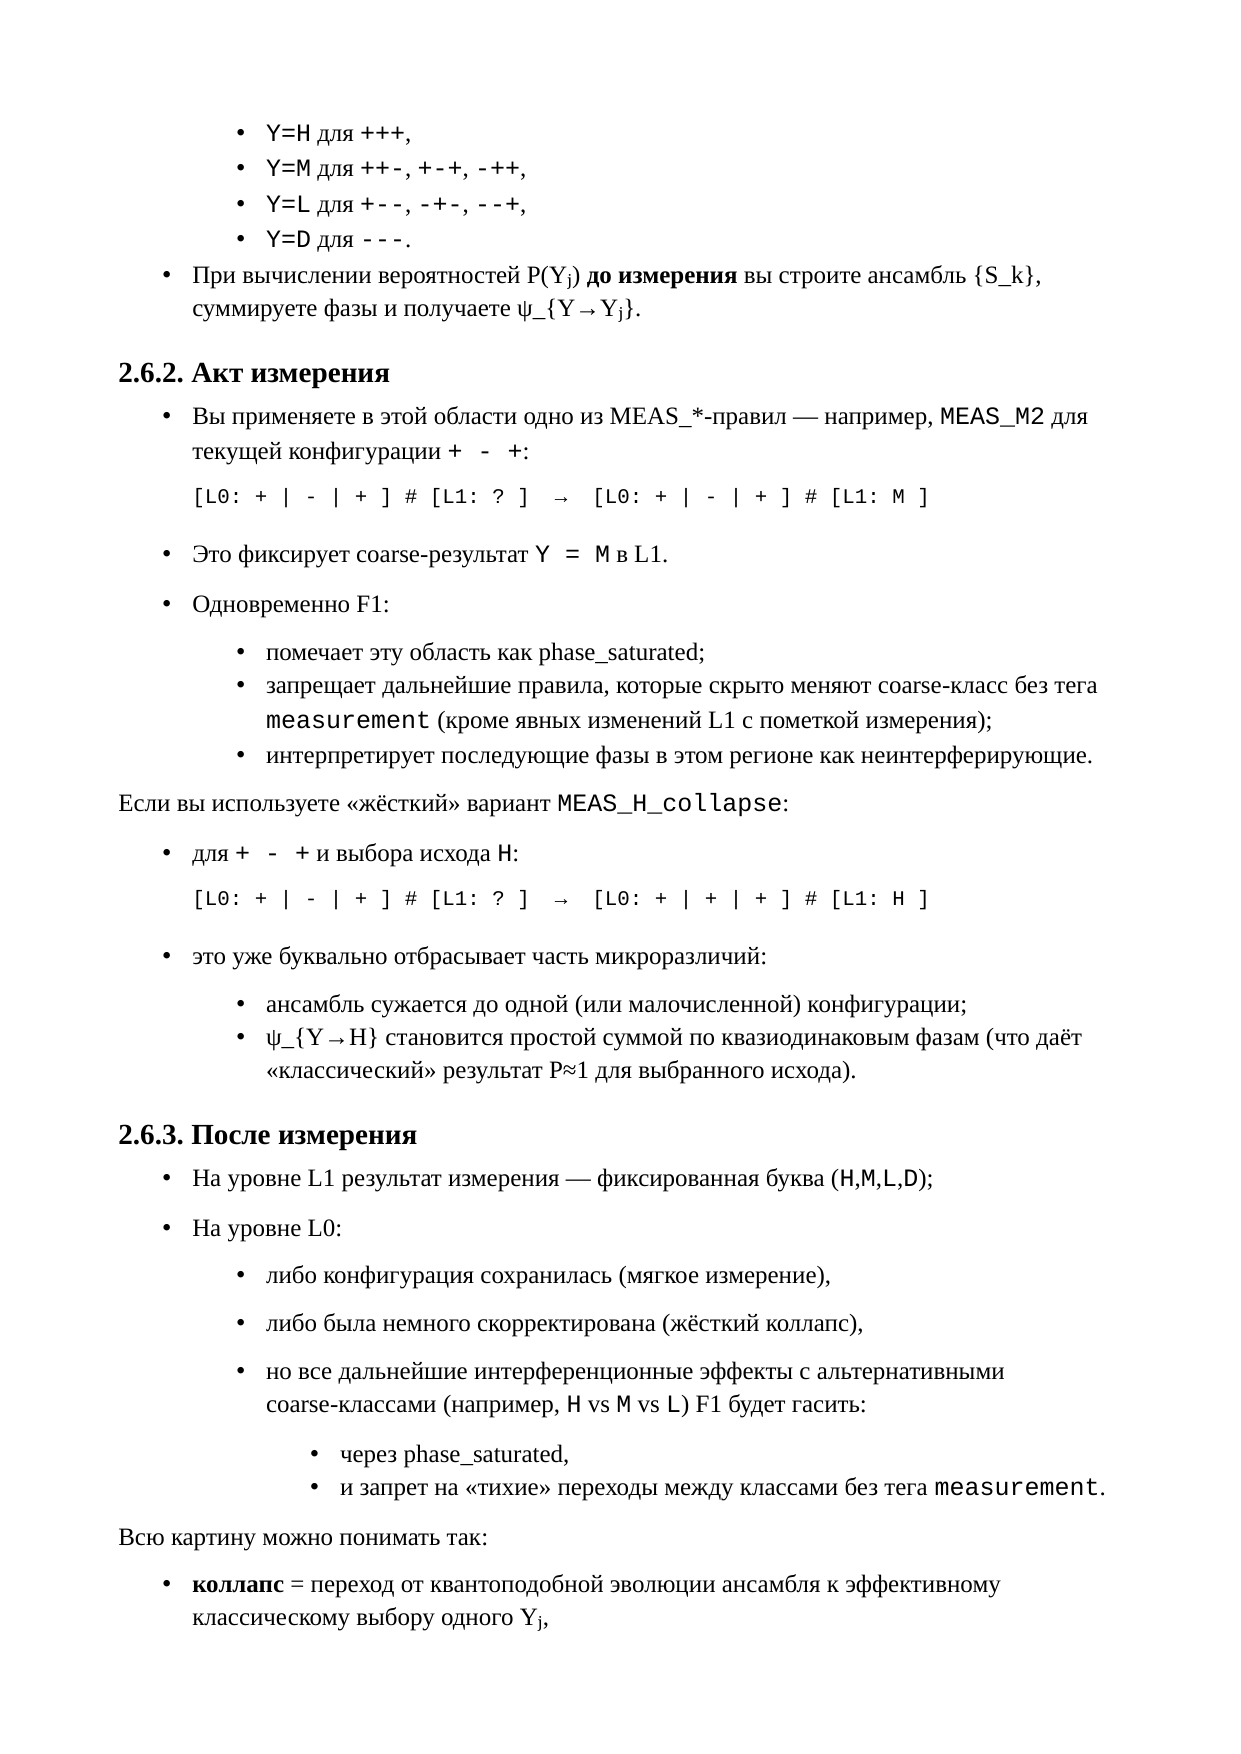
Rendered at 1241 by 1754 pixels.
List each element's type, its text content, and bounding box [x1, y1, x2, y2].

list но все дальнейшие интерференционные эффекты с альтернативными coarse‑классами (например, H vs M vs L) F1 будет гасить: [236, 1356, 1122, 1420]
subtitle 2.6.3. После измерения [118, 1117, 1122, 1151]
list ψ_{Y→H} становится простой суммой по квазиодинаковым фазам (что даёт «классический» результат P≈1 для выбранного исхода). [236, 1022, 1122, 1083]
list [L0: + | - | + ] # [L1: ? ] → [L0: + | + | + ] # [L1: H ] [162, 888, 1122, 912]
list интерпретирует последующие фазы в этом регионе как неинтерферирующие. [236, 740, 1122, 769]
list помечает эту область как phase_saturated; [236, 637, 1122, 666]
list коллапс = переход от квантоподобной эволюции ансамбля к эффективному классическому выбору одного Yⱼ, [162, 1569, 1122, 1631]
list Одновременно F1: [162, 589, 1122, 618]
list На уровне L1 результат измерения — фиксированная буква (H,M,L,D); [162, 1163, 1122, 1194]
list При вычислении вероятностей P(Yⱼ) до измерения вы строите ансамбль {S_k}, суммируете фазы и получаете ψ_{Y→Yⱼ}. [162, 260, 1122, 322]
text Если вы используете «жёсткий» вариант MEAS_H_collapse: [118, 788, 1122, 819]
list Y=M для ++-, +-+, -++, [236, 153, 1122, 184]
list Вы применяете в этой области одно из MEAS_*-правил — например, MEAS_M2 для текущей конфигурации + - +: [162, 401, 1122, 467]
list Это фиксирует coarse‑результат Y = M в L1. [162, 539, 1122, 570]
list запрещает дальнейшие правила, которые скрыто меняют coarse‑класс без тега measurement (кроме явных изменений L1 с пометкой измерения); [236, 670, 1122, 736]
list Y=D для ---. [236, 224, 1122, 255]
list через phase_saturated, [310, 1439, 1122, 1468]
list это уже буквально отбрасывает часть микроразличий: [162, 941, 1122, 970]
list либо была немного скорректирована (жёсткий коллапс), [236, 1308, 1122, 1337]
list либо конфигурация сохранилась (мягкое измерение), [236, 1261, 1122, 1289]
list Y=H для +++, [236, 118, 1122, 149]
text Всю картину можно понимать так: [118, 1522, 1122, 1551]
list ансамбль сужается до одной (или малочисленной) конфигурации; [236, 989, 1122, 1017]
list На уровне L0: [162, 1213, 1122, 1242]
list для + - + и выбора исхода H: [162, 838, 1122, 869]
list и запрет на «тихие» переходы между классами без тега measurement. [310, 1472, 1122, 1503]
list Y=L для +--, -+-, --+, [236, 189, 1122, 220]
subtitle 2.6.2. Акт измерения [118, 355, 1122, 388]
list [L0: + | - | + ] # [L1: ? ] → [L0: + | - | + ] # [L1: M ] [162, 486, 1122, 510]
